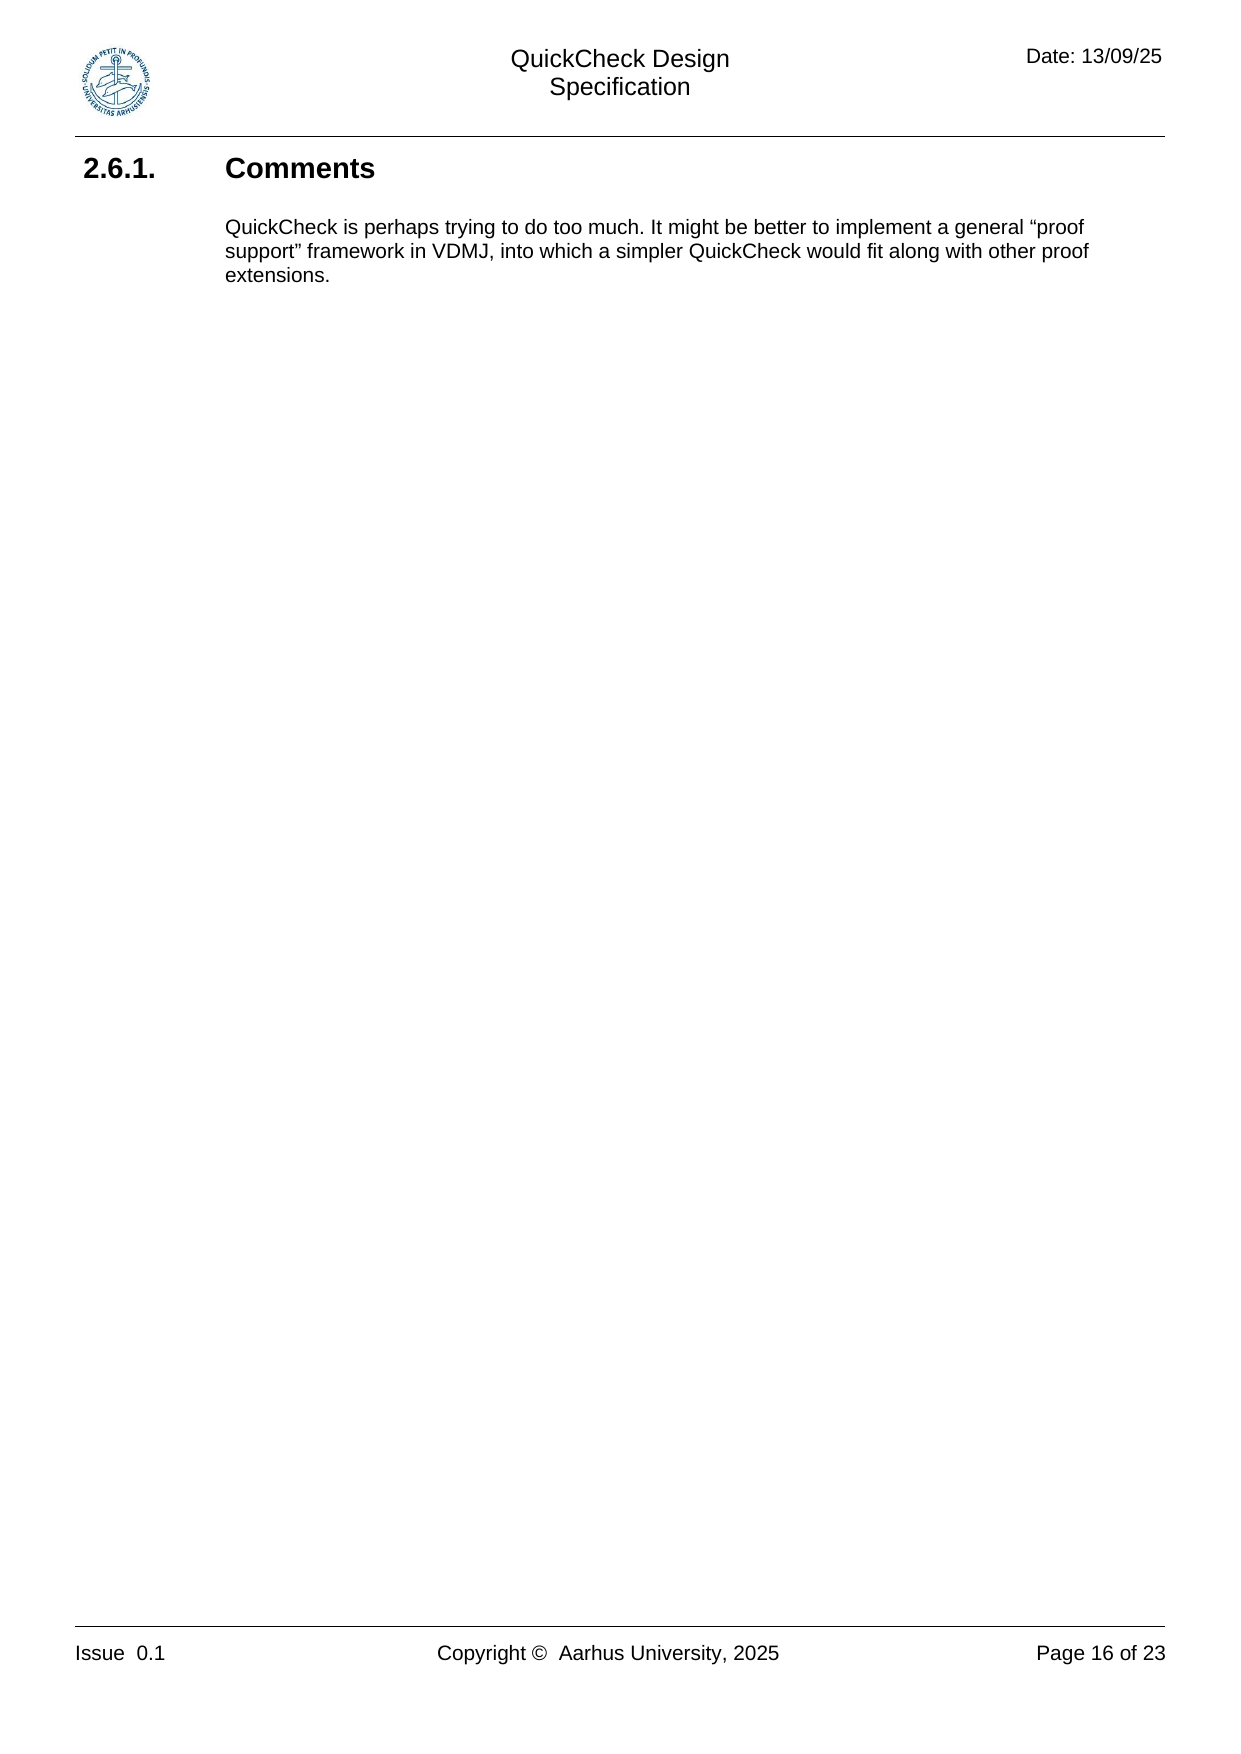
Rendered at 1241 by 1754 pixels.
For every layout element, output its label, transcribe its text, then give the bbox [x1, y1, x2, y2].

text QuickCheck is perhaps trying to do too much. It might be better to implement a general “proof support” framework in VDMJ, into which a simpler QuickCheck would fit along with other proof extensions. [225, 215, 1165, 287]
picture [78, 44, 153, 120]
subtitle Comments [75, 152, 1165, 185]
